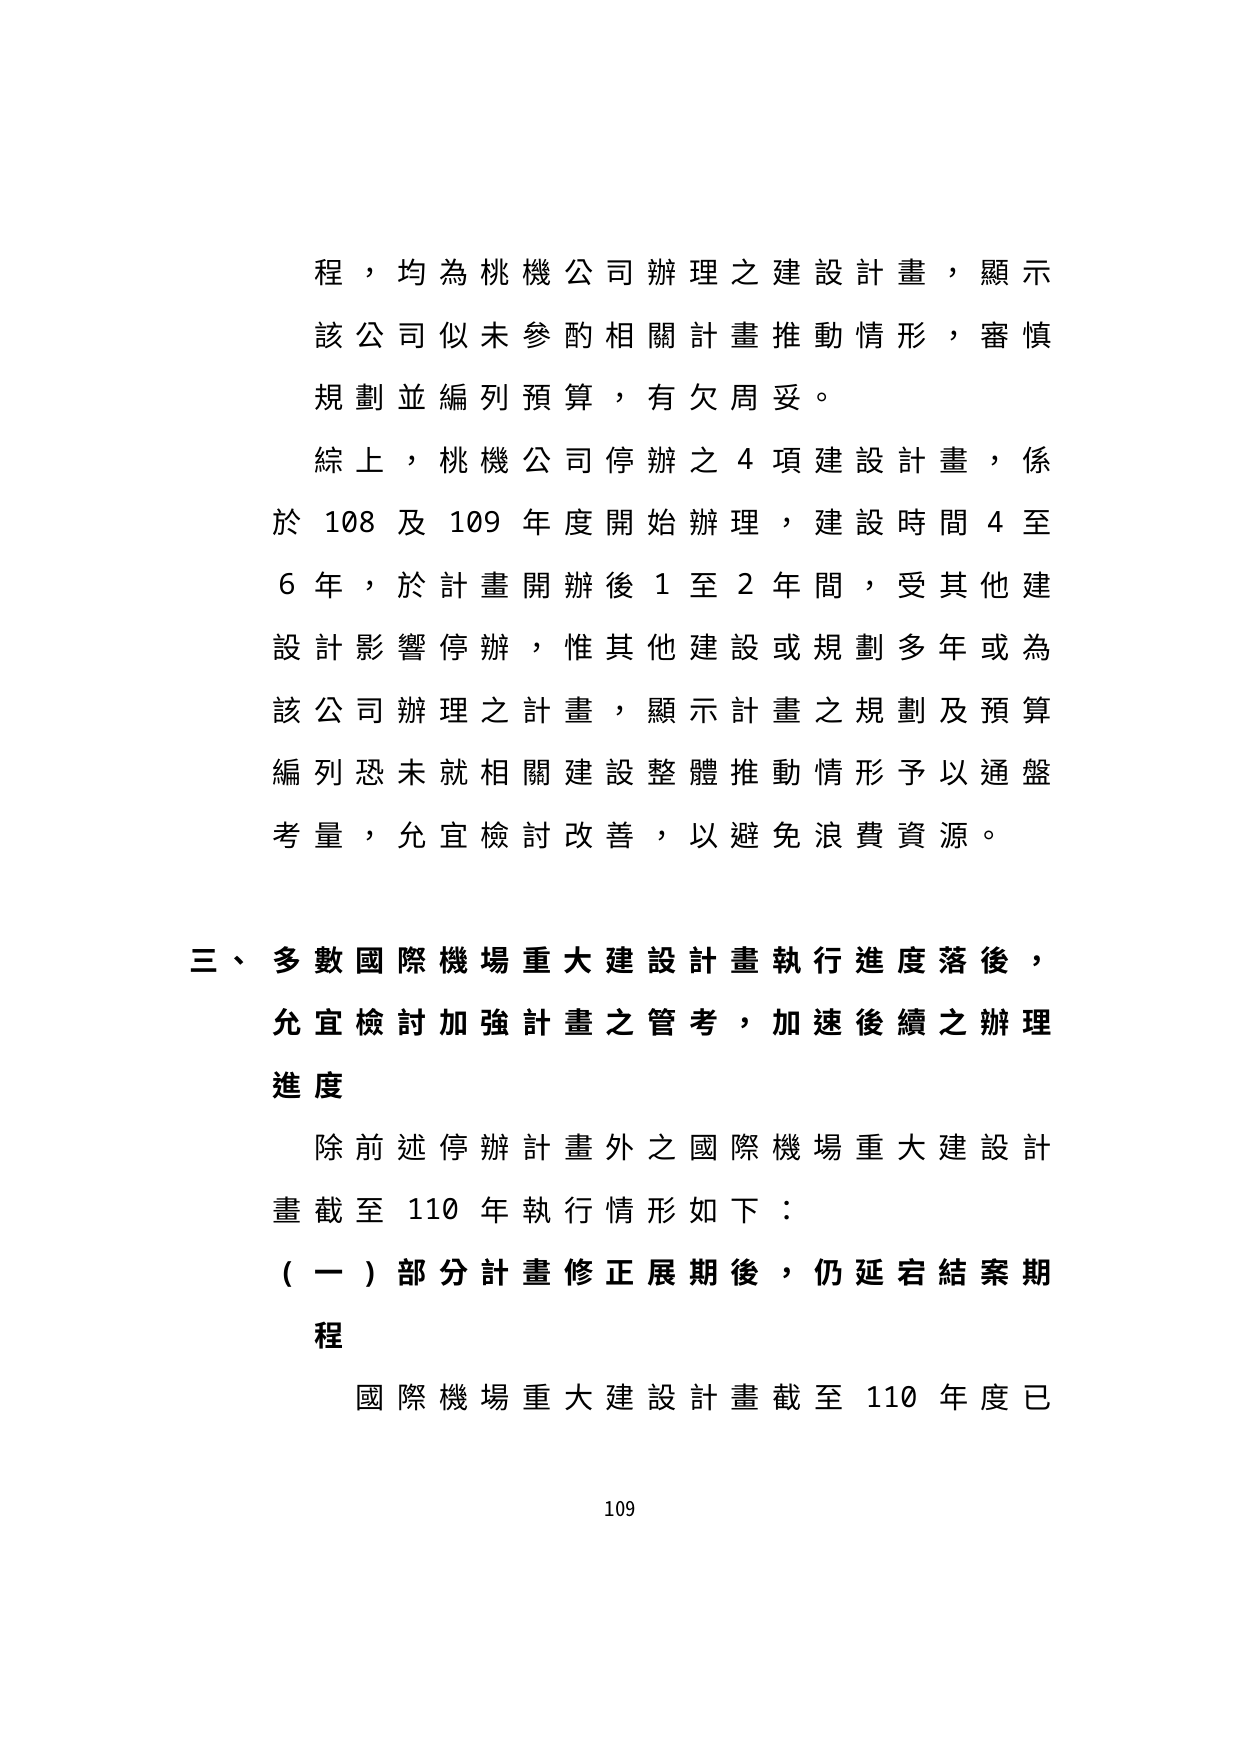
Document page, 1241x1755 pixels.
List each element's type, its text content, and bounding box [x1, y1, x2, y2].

text 綜上，桃機公司停辦之4項建設計畫，係於108及109年度開始辦理，建設時間4至6年，於計畫開辦後1至2年間，受其他建設計影響停辦，惟其他建設或規劃多年或為該公司辦理之計畫，顯示計畫之規劃及預算編列恐未就相關建設整體推動情形予以通盤考量，允宜檢討改善，以避免浪費資源。 [242, 417, 1058, 854]
text (一)部分計畫修正展期後，仍延宕結案期程 [242, 1229, 1058, 1354]
text 國際機場重大建設計畫截至110年度已 [271, 1354, 1058, 1417]
text 程，均為桃機公司辦理之建設計畫，顯示該公司似未參酌相關計畫推動情形，審慎規劃並編列預算，有欠周妥。 [271, 229, 1058, 417]
text 三、多數國際機場重大建設計畫執行進度落後，允宜檢討加強計畫之管考，加速後續之辦理進度 [183, 917, 1058, 1104]
text 除前述停辦計畫外之國際機場重大建設計畫截至110年執行情形如下： [242, 1104, 1058, 1229]
